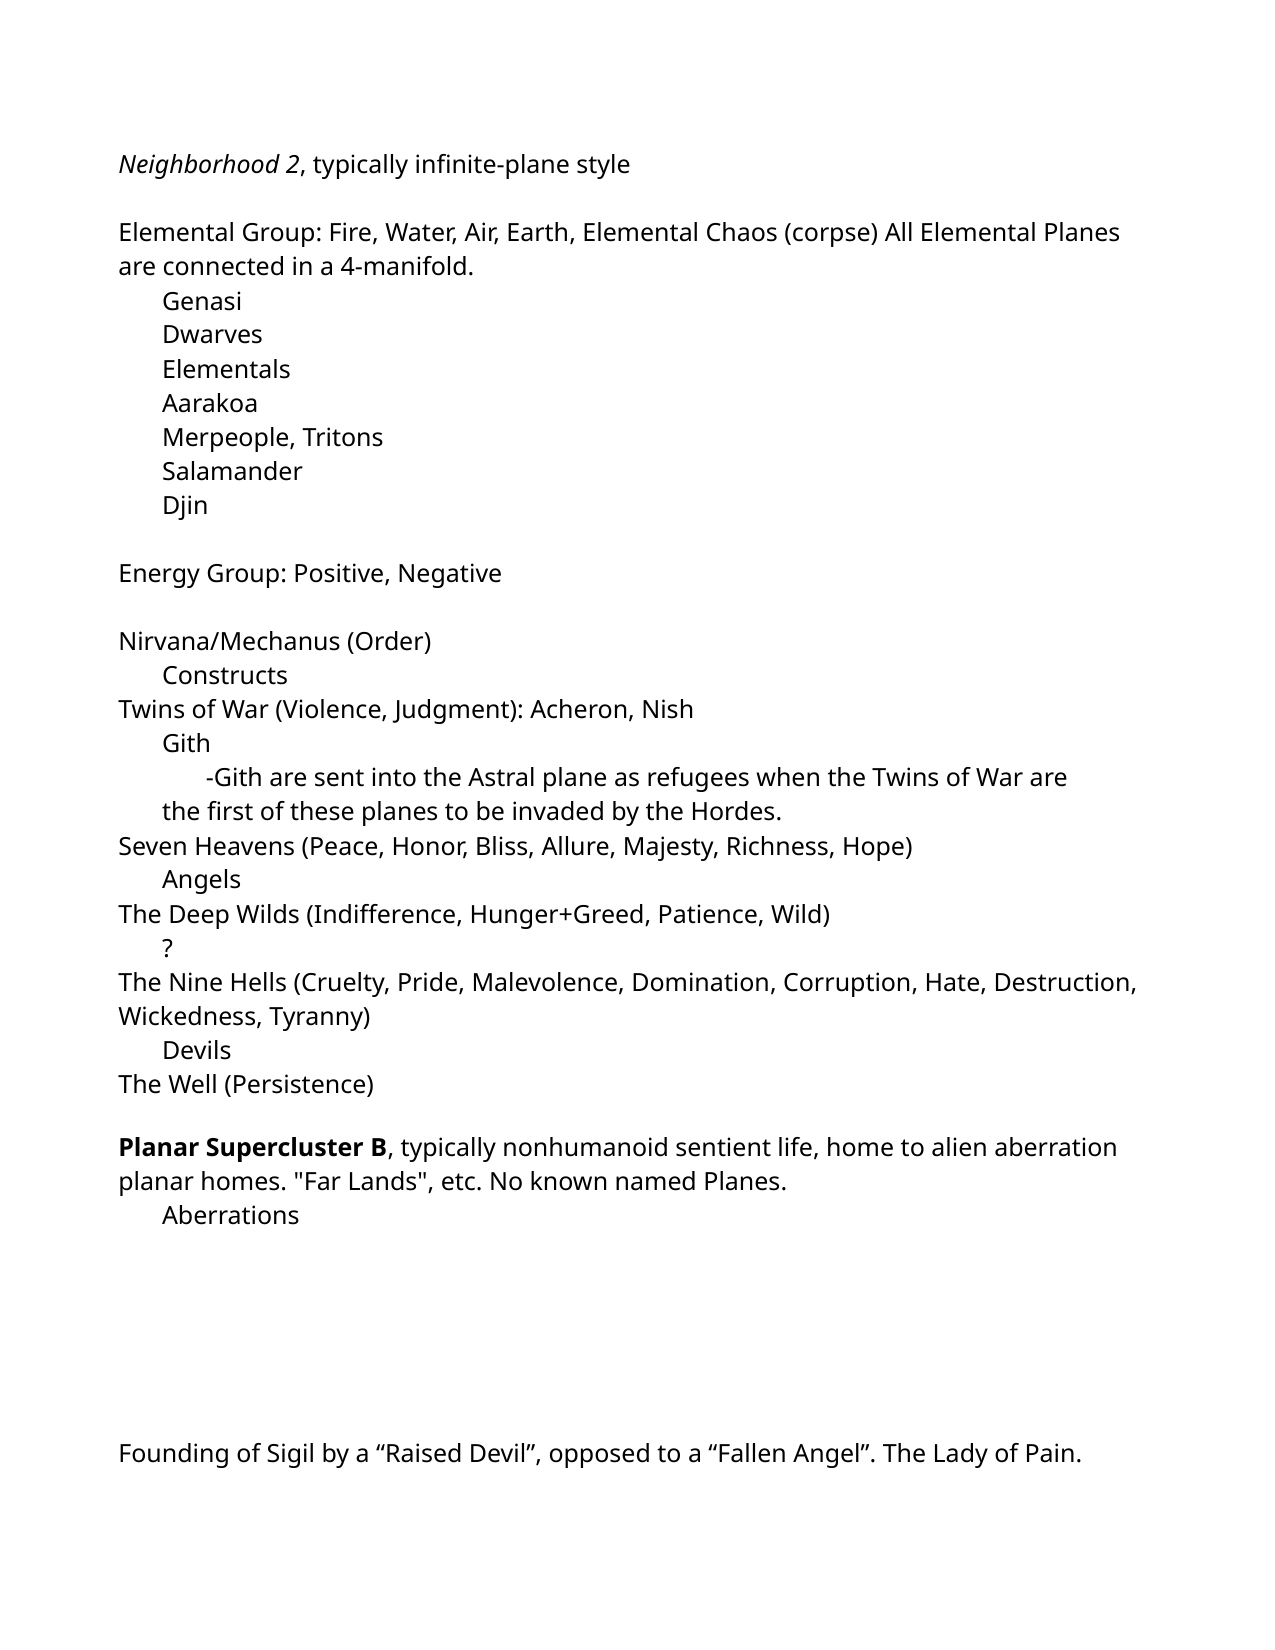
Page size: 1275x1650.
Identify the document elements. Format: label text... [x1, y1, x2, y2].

text Energy Group: Positive, Negative [118, 556, 1157, 590]
text Angels [118, 862, 1157, 896]
text Merpeople, Tritons [118, 419, 1157, 453]
text Dwarves [118, 317, 1157, 351]
text Elementals [118, 351, 1157, 385]
list Planar Supercluster B, typically nonhumanoid sentient life, home to alien aberration planar homes. "Far Lands", etc. No known named Planes. [118, 1129, 1157, 1197]
text The Well (Persistence) [118, 1067, 1157, 1101]
text Devils [118, 1032, 1157, 1067]
text Nirvana/Mechanus (Order) [118, 624, 1157, 658]
text The Deep Wilds (Indifference, Hunger+Greed, Patience, Wild) [118, 896, 1157, 930]
text ? [118, 930, 1157, 964]
text Aberrations [118, 1197, 1157, 1232]
text Aarakoa [118, 385, 1157, 419]
text Seven Heavens (Peace, Honor, Bliss, Allure, Majesty, Richness, Hope) [118, 828, 1157, 862]
text The Nine Hells (Cruelty, Pride, Malevolence, Domination, Corruption, Hate, Destruction, Wickedness, Tyranny) [118, 964, 1157, 1032]
text Neighborhood 2, typically infinite-plane style [118, 147, 1157, 181]
text Salamander [118, 453, 1157, 487]
text Elemental Group: Fire, Water, Air, Earth, Elemental Chaos (corpse) All Elemental Planes are connected in a 4-manifold. [118, 215, 1157, 283]
text Gith [118, 726, 1157, 760]
text Twins of War (Violence, Judgment): Acheron, Nish [118, 692, 1157, 726]
text Founding of Sigil by a “Raised Devil”, opposed to a “Fallen Angel”. The Lady of Pain. [118, 1436, 1157, 1470]
text -Gith are sent into the Astral plane as refugees when the Twins of War are the first of these planes to be invaded by the Hordes. [118, 760, 1157, 828]
text Constructs [118, 658, 1157, 692]
text Genasi [118, 283, 1157, 317]
text Djin [118, 487, 1157, 522]
